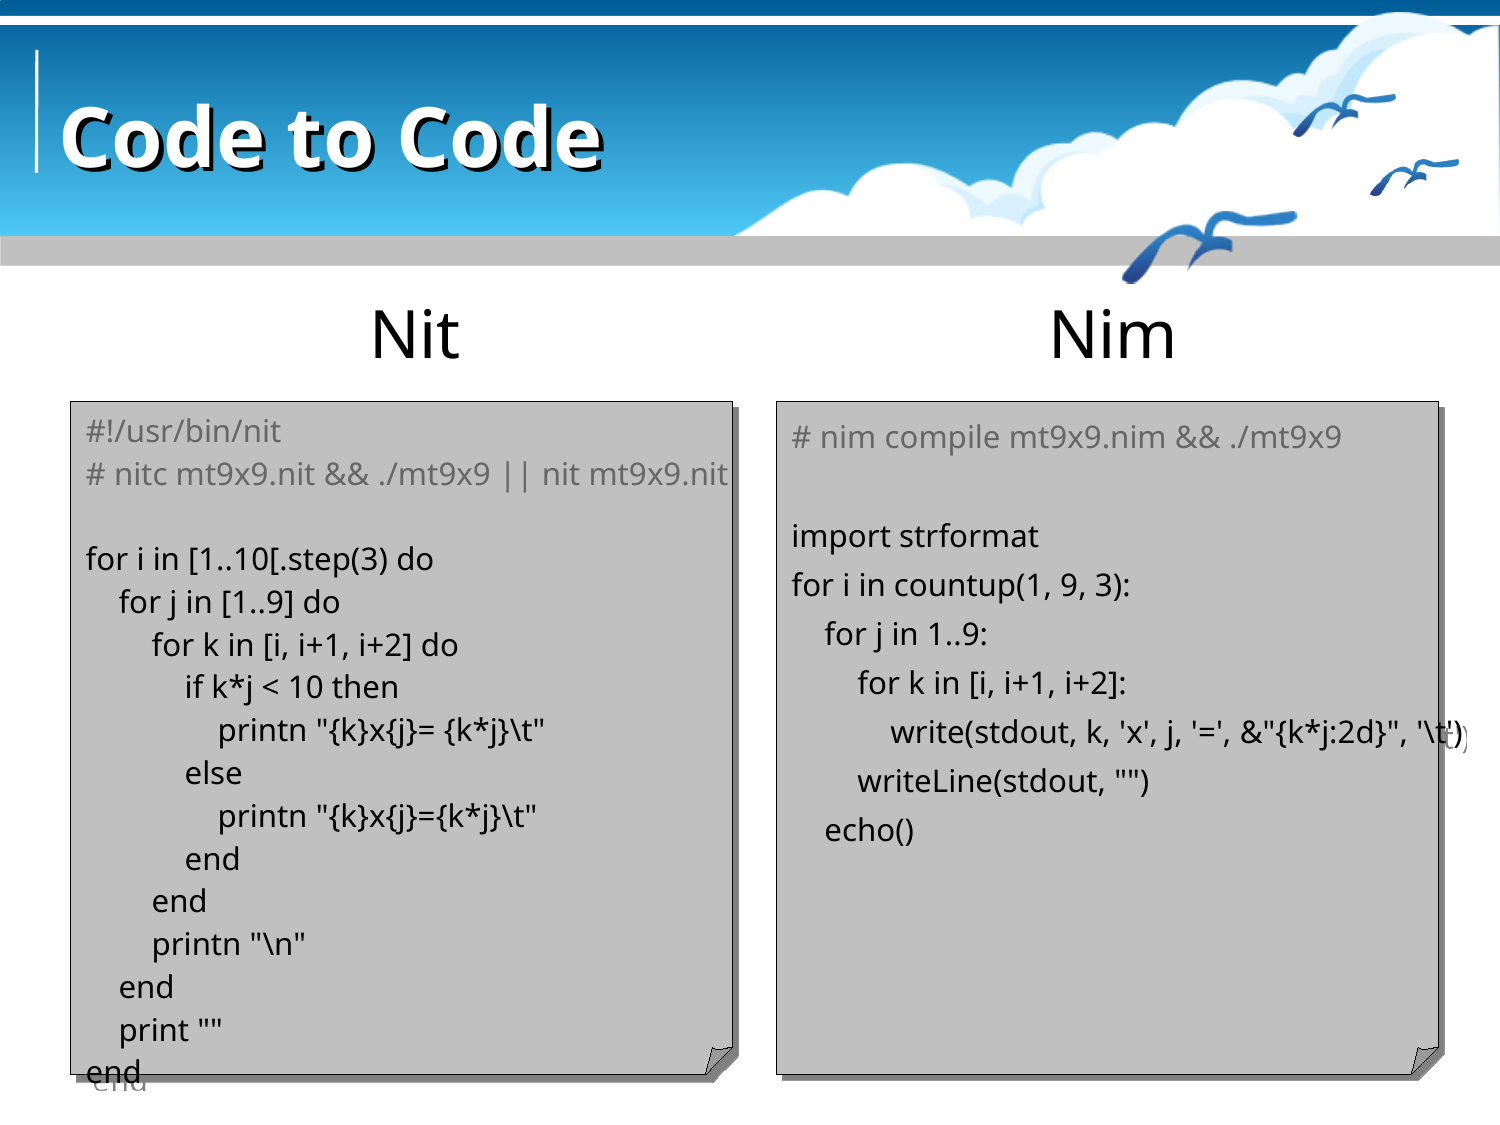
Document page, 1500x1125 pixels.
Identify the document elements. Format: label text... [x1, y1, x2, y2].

text_box #!/usr/bin/nit # nitc mt9x9.nit && ./mt9x9 || nit mt9x9.nit for i in [1..10[.step(3) do for j in [1..9] do for k in [i, i+1, i+2] do if k*j < 10 then printn "{k}x{j}= {k*j}\t" else printn "{k}x{j}={k*j}\t" end end printn "\n" end print "" end [70, 401, 733, 1075]
text_box # nim compile mt9x9.nim && ./mt9x9 import strformat for i in countup(1, 9, 3): for j in 1..9: for k in [i, i+1, i+2]: write(stdout, k, 'x', j, '=', &"{k*j:2d}", '\t') writeLine(stdout, "") echo() [776, 401, 1439, 1075]
text_box Nit [354, 283, 497, 388]
title Code to Code [59, 86, 1465, 186]
text_box Nim [1033, 283, 1211, 388]
picture [730, 12, 1500, 284]
